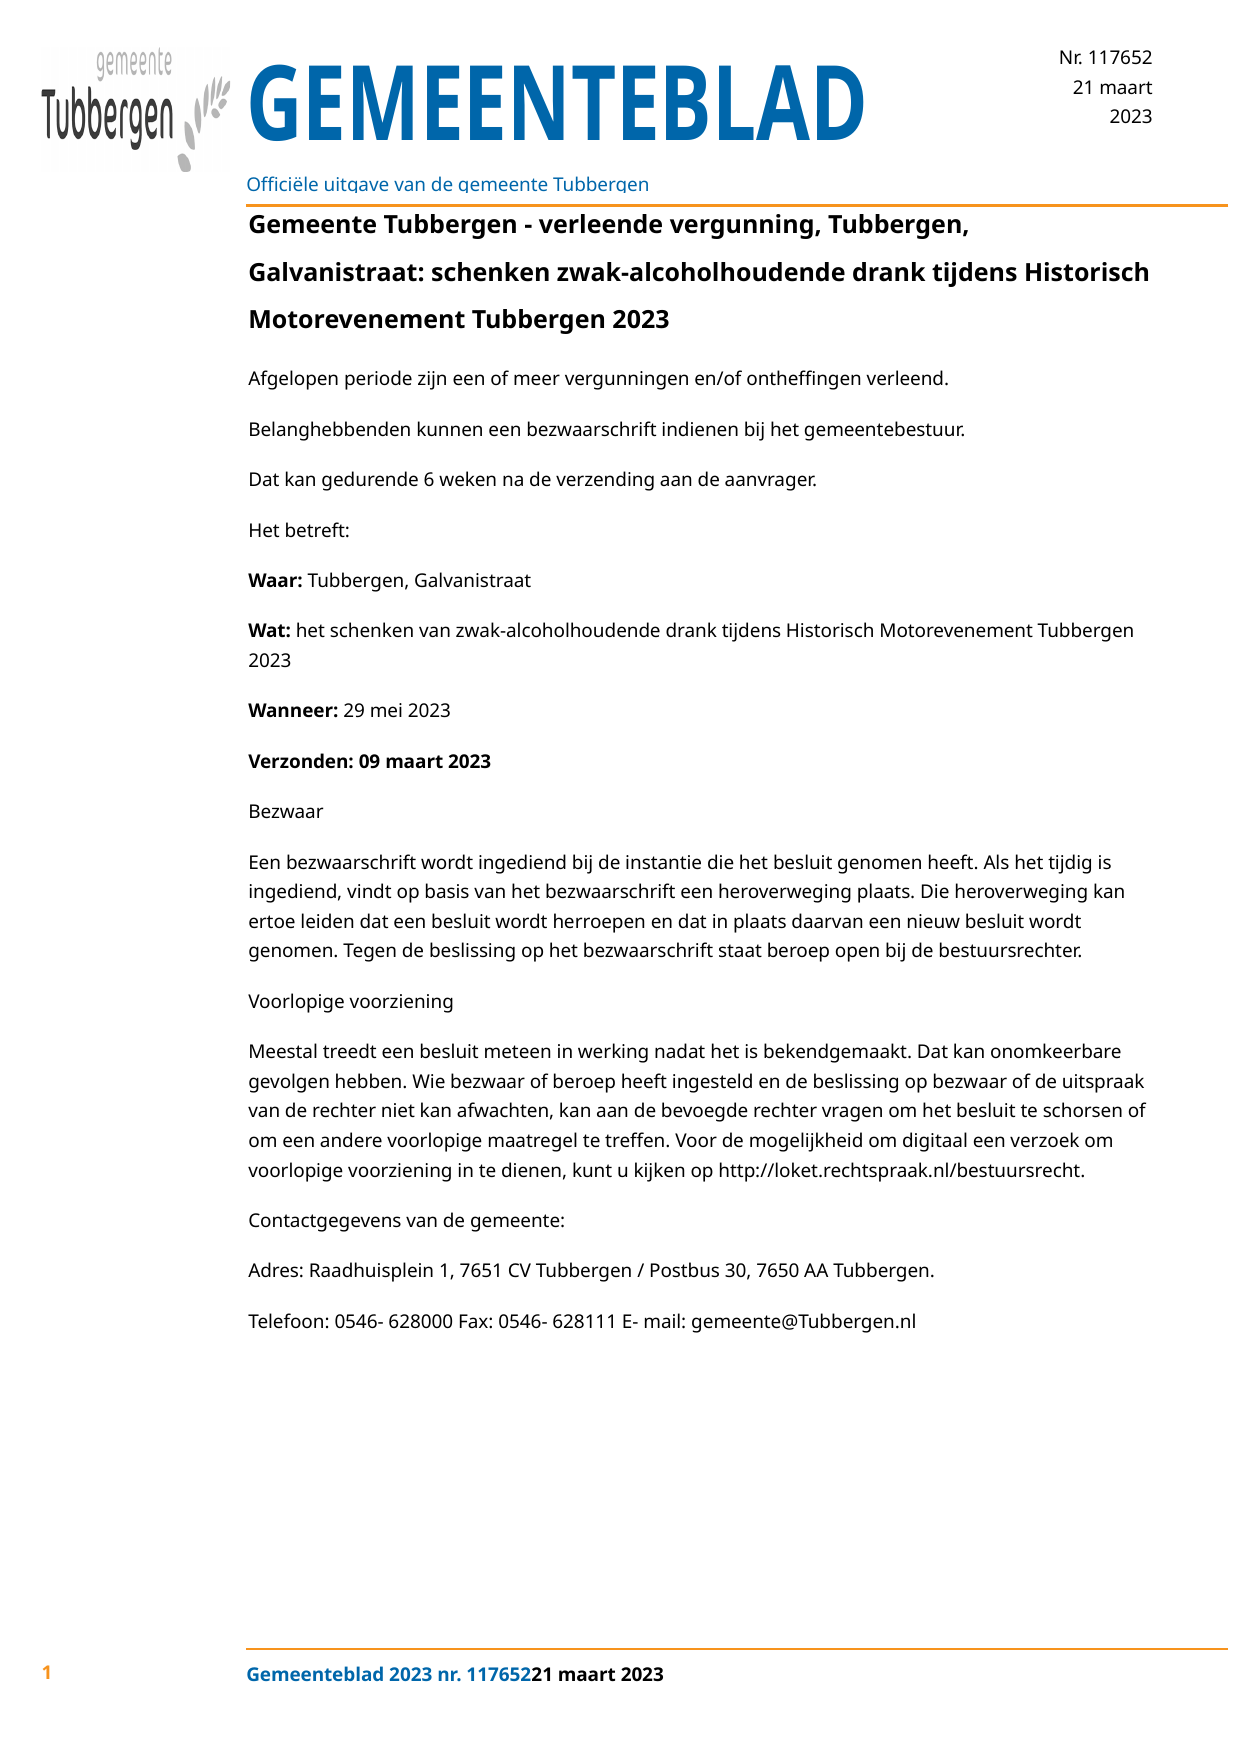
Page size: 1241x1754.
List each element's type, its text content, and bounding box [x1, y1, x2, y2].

text Wanneer: 29 mei 2023 [248, 698, 1152, 723]
text Bezwaar [248, 798, 1152, 824]
text Gemeente Tubbergen - verleende vergunning, Tubbergen, Galvanistraat: schenken zwak-alcoholhoudende drank tijdens Historisch Motorevenement Tubbergen 2023 [248, 207, 1152, 336]
text Het betreft: [248, 517, 1152, 542]
text Afgelopen periode zijn een of meer vergunningen en/of ontheffingen verleend. [248, 366, 1152, 391]
text Voorlopige voorziening [248, 988, 1152, 1014]
text Belanghebbenden kunnen een bezwaarschrift indienen bij het gemeentebestuur. [248, 416, 1152, 442]
text Waar: Tubbergen, Galvanistraat [248, 567, 1152, 593]
text Telefoon: 0546- 628000 Fax: 0546- 628111 E- mail: gemeente@Tubbergen.nl [248, 1308, 1152, 1334]
picture [41, 47, 231, 172]
text Dat kan gedurende 6 weken na de verzending aan de aanvrager. [248, 466, 1152, 492]
text Adres: Raadhuisplein 1, 7651 CV Tubbergen / Postbus 30, 7650 AA Tubbergen. [248, 1258, 1152, 1283]
text Een bezwaarschrift wordt ingediend bij de instantie die het besluit genomen heeft. Als het tijdig is ingediend, vindt op basis van het bezwaarschrift een heroverweging plaats. Die heroverweging kan ertoe leiden dat een besluit wordt herroepen en dat in plaats daarvan een nieuw besluit wordt genomen. Tegen de beslissing op het bezwaarschrift staat beroep open bij de bestuursrechter. [248, 849, 1152, 963]
text Contactgegevens van de gemeente: [248, 1207, 1152, 1233]
text Verzonden: 09 maart 2023 [248, 748, 1152, 774]
text Meestal treedt een besluit meteen in werking nadat het is bekendgemaakt. Dat kan onomkeerbare gevolgen hebben. Wie bezwaar of beroep heeft ingesteld en de beslissing op bezwaar of de uitspraak van de rechter niet kan afwachten, kan aan de bevoegde rechter vragen om het besluit te schorsen of om een andere voorlopige maatregel te treffen. Voor de mogelijkheid om digitaal een verzoek om voorlopige voorziening in te dienen, kunt u kijken op http://loket.rechtspraak.nl/bestuursrecht. [248, 1038, 1152, 1182]
text Wat: het schenken van zwak-alcoholhoudende drank tijdens Historisch Motorevenement Tubbergen 2023 [248, 618, 1152, 673]
